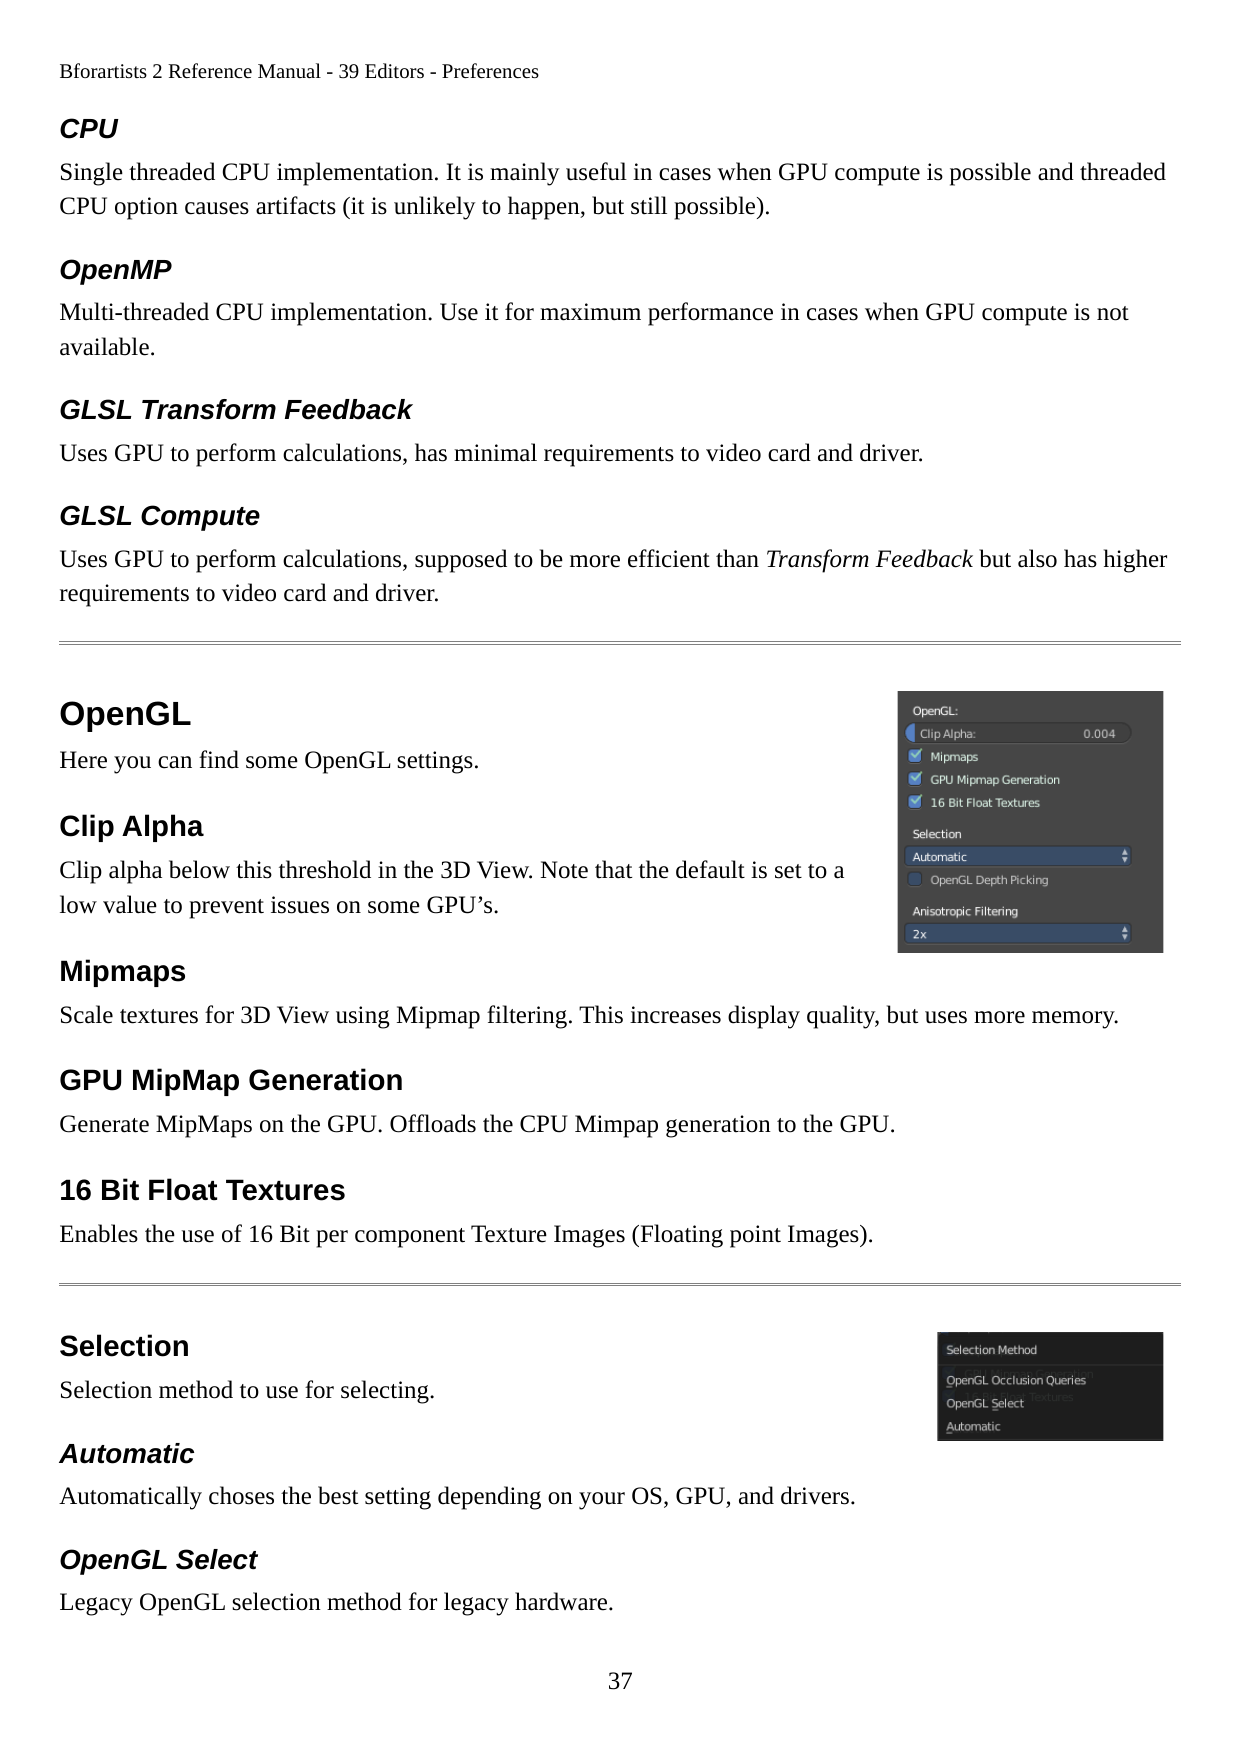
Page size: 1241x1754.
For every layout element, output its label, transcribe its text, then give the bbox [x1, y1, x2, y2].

text Uses GPU to perform calculations, supposed to be more efficient than Transform Feedback but also has higher requirements to video card and driver. [59, 544, 1181, 607]
subtitle Clip Alpha [59, 809, 897, 843]
subtitle OpenGL [59, 694, 897, 733]
text Multi-threaded CPU implementation. Use it for maximum performance in cases when GPU compute is not available. [59, 297, 1181, 361]
subtitle Automatic [59, 1437, 1181, 1469]
subtitle 16 Bit Float Textures [59, 1173, 1181, 1207]
subtitle GLSL Compute [59, 499, 1181, 531]
text Enables the use of 16 Bit per component Texture Images (Floating point Images). [59, 1219, 1181, 1248]
text Selection method to use for selecting. [59, 1376, 937, 1404]
text Generate MipMaps on the GPU. Offloads the CPU Mimpap generation to the GPU. [59, 1109, 1181, 1138]
text Automatically choses the best setting depending on your OS, GPU, and drivers. [59, 1481, 1181, 1510]
subtitle CPU [59, 113, 1181, 144]
subtitle [1164, 694, 1181, 733]
subtitle OpenGL Select [59, 1543, 1181, 1575]
subtitle OpenMP [59, 253, 1181, 285]
subtitle [1164, 809, 1181, 843]
text Clip alpha below this threshold in the 3D View. Note that the default is set to a low value to prevent issues on some GPU’s. [59, 855, 897, 918]
subtitle Selection [59, 1329, 1181, 1363]
text Scale textures for 3D View using Mipmap filtering. This increases display quality, but uses more memory. [59, 1000, 1181, 1028]
text Uses GPU to perform calculations, has minimal requirements to video card and driver. [59, 438, 1181, 467]
text Here you can find some OpenGL settings. [59, 745, 897, 774]
subtitle GLSL Transform Feedback [59, 393, 1181, 425]
subtitle Mipmaps [59, 953, 1181, 987]
subtitle GPU MipMap Generation [59, 1063, 1181, 1097]
picture [937, 1332, 1164, 1441]
text Legacy OpenGL selection method for legacy hardware. [59, 1587, 1181, 1616]
picture [897, 691, 1164, 953]
text Single threaded CPU implementation. It is mainly useful in cases when GPU compute is possible and threaded CPU option causes artifacts (it is unlikely to happen, but still possible). [59, 157, 1181, 220]
